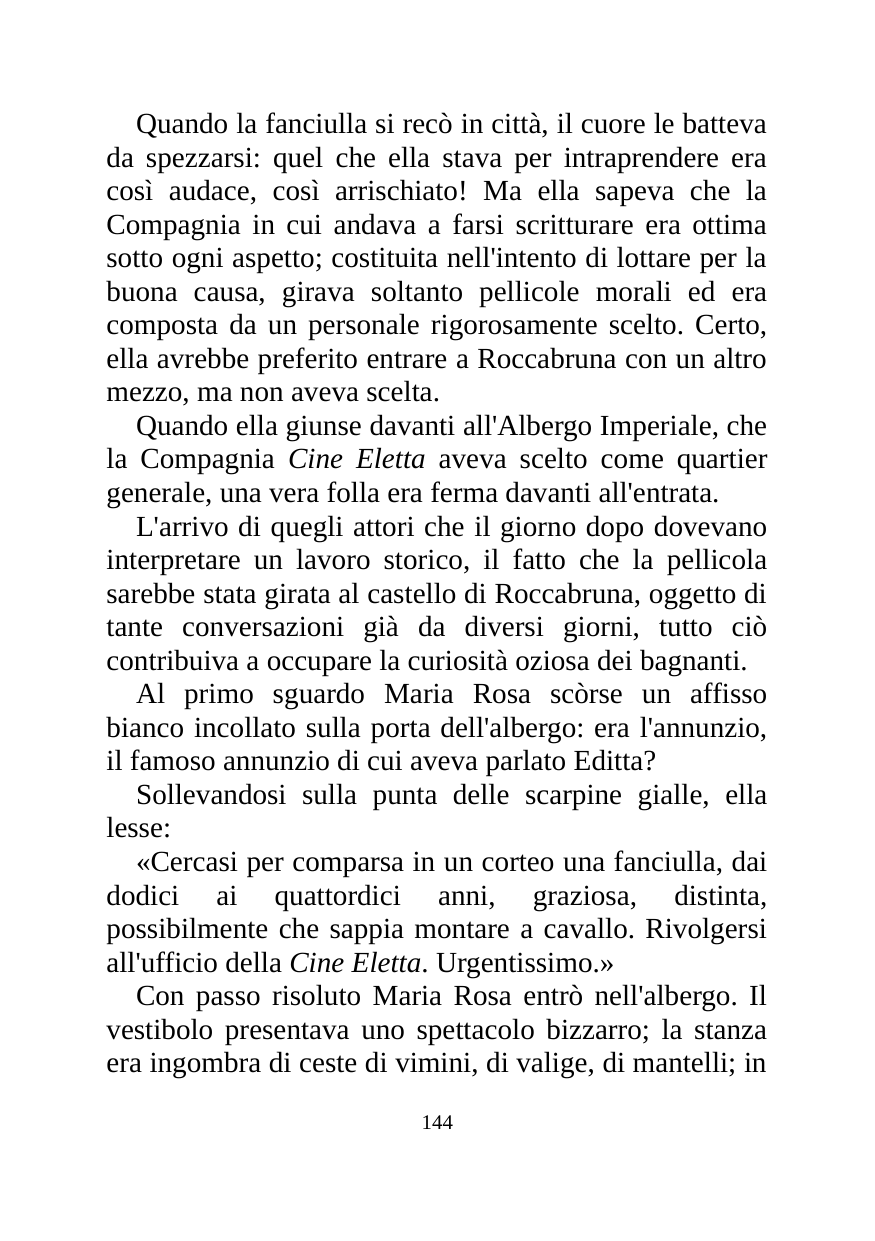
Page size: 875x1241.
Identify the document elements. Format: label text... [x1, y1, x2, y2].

text Al primo sguardo Maria Rosa scòrse un affisso bianco incollato sulla porta dell'albergo: era l'annunzio, il famoso annunzio di cui aveva parlato Editta? [106, 676, 768, 777]
text «Cercasi per comparsa in un corteo una fanciulla, dai dodici ai quattordici anni, graziosa, distinta, possibilmente che sappia montare a cavallo. Rivolgersi all'ufficio della Cine Eletta. Urgentissimo.» [106, 844, 768, 978]
text Quando ella giunse davanti all'Albergo Imperiale, che la Compagnia Cine Eletta aveva scelto come quartier generale, una vera folla era ferma davanti all'entrata. [106, 408, 768, 509]
text L'arrivo di quegli attori che il giorno dopo dovevano interpretare un lavoro storico, il fatto che la pellicola sarebbe stata girata al castello di Roccabruna, oggetto di tante conversazioni già da diversi giorni, tutto ciò contribuiva a occupare la curiosità oziosa dei bagnanti. [106, 509, 768, 676]
text Con passo risoluto Maria Rosa entrò nell'albergo. Il vestibolo presentava uno spettacolo bizzarro; la stanza era ingombra di ceste di vimini, di valige, di mantelli; in [106, 978, 768, 1079]
text Quando la fanciulla si recò in città, il cuore le batteva da spezzarsi: quel che ella stava per intraprendere era così audace, così arrischiato! Ma ella sapeva che la Compagnia in cui andava a farsi scritturare era ottima sotto ogni aspetto; costituita nell'intento di lottare per la buona causa, girava soltanto pellicole morali ed era composta da un personale rigorosamente scelto. Certo, ella avrebbe preferito entrare a Roccabruna con un altro mezzo, ma non aveva scelta. [106, 106, 768, 408]
text Sollevandosi sulla punta delle scarpine gialle, ella lesse: [106, 777, 768, 844]
